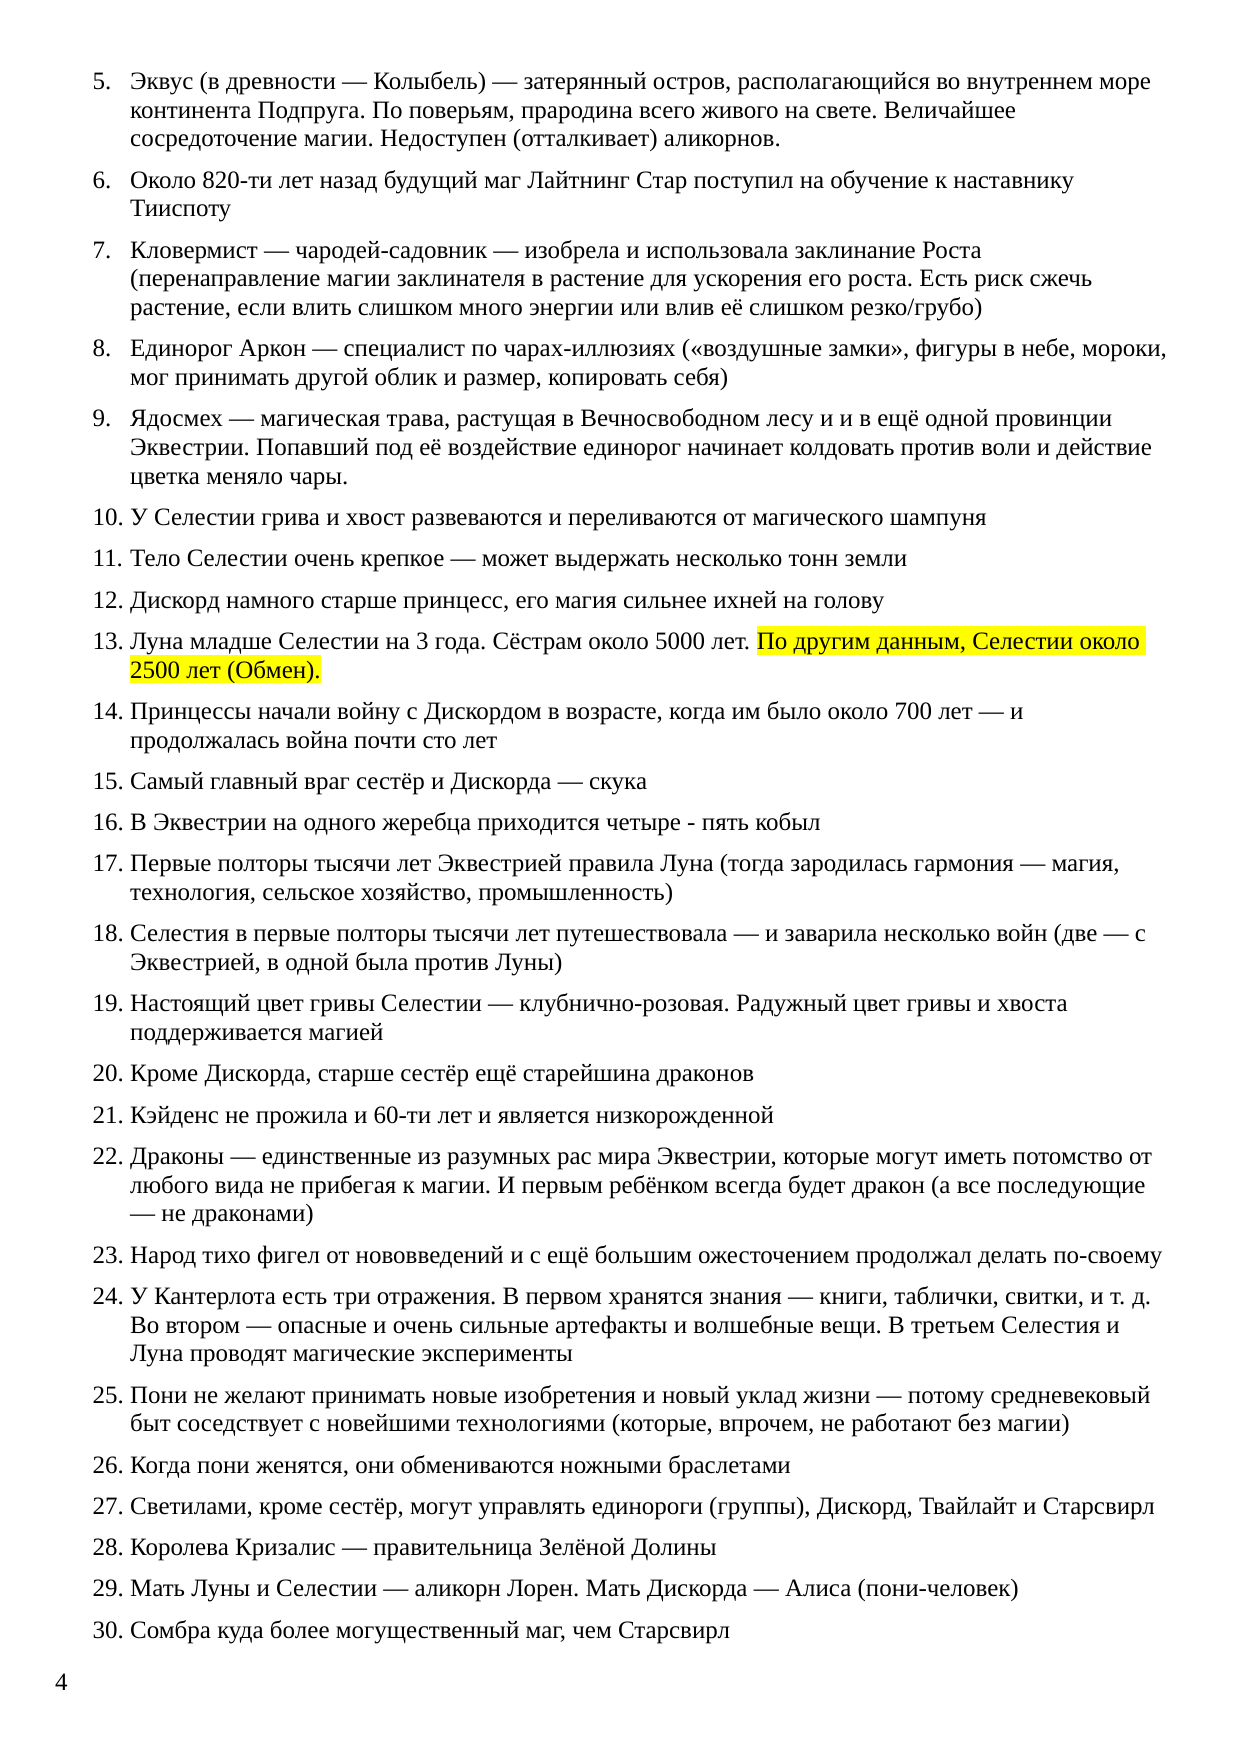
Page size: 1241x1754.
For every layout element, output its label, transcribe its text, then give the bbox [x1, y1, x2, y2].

list Единорог Аркон — специалист по чарах-иллюзиях («воздушные замки», фигуры в небе, мороки, мог принимать другой облик и размер, копировать себя) [92, 333, 1173, 391]
list Королева Кризалис — правительница Зелёной Долины [92, 1532, 1173, 1561]
list Принцессы начали войну с Дискордом в возрасте, когда им было около 700 лет — и продолжалась война почти сто лет [92, 696, 1173, 753]
list Кэйденс не прожила и 60-ти лет и является низкорожденной [92, 1100, 1173, 1128]
list Около 820-ти лет назад будущий маг Лайтнинг Стар поступил на обучение к наставнику Тииспоту [92, 165, 1173, 222]
list Самый главный враг сестёр и Дискорда — скука [92, 766, 1173, 795]
list В Эквестрии на одного жеребца приходится четыре - пять кобыл [92, 807, 1173, 836]
list Тело Селестии очень крепкое — может выдержать несколько тонн земли [92, 543, 1173, 572]
list Сомбра куда более могущественный маг, чем Старсвирл [92, 1615, 1173, 1643]
list Светилами, кроме сестёр, могут управлять единороги (группы), Дискорд, Твайлайт и Старсвирл [92, 1491, 1173, 1520]
list Кроме Дискорда, старше сестёр ещё старейшина драконов [92, 1058, 1173, 1087]
list Настоящий цвет гривы Селестии — клубнично-розовая. Радужный цвет гривы и хвоста поддерживается магией [92, 988, 1173, 1046]
list У Селестии грива и хвост развеваются и переливаются от магического шампуня [92, 502, 1173, 531]
list Мать Луны и Селестии — аликорн Лорен. Мать Дискорда — Алиса (пони-человек) [92, 1573, 1173, 1602]
list Первые полторы тысячи лет Эквестрией правила Луна (тогда зародилась гармония — магия, технология, сельское хозяйство, промышленность) [92, 848, 1173, 906]
list У Кантерлота есть три отражения. В первом хранятся знания — книги, таблички, свитки, и т. д. Во втором — опасные и очень сильные артефакты и волшебные вещи. В третьем Селестия и Луна проводят магические эксперименты [92, 1281, 1173, 1367]
list Когда пони женятся, они обмениваются ножными браслетами [92, 1450, 1173, 1478]
list Драконы — единственные из разумных рас мира Эквестрии, которые могут иметь потомство от любого вида не прибегая к магии. И первым ребёнком всегда будет дракон (а все последующие — не драконами) [92, 1141, 1173, 1227]
list Народ тихо фигел от нововведений и с ещё большим ожесточением продолжал делать по-своему [92, 1240, 1173, 1268]
list Дискорд намного старше принцесс, его магия сильнее ихней на голову [92, 585, 1173, 613]
list Кловермист — чародей-садовник — изобрела и использовала заклинание Роста (перенаправление магии заклинателя в растение для ускорения его роста. Есть риск сжечь растение, если влить слишком много энергии или влив её слишком резко/грубо) [92, 235, 1173, 321]
list Эквус (в древности — Колыбель) — затерянный остров, располагающийся во внутреннем море континента Подпруга. По поверьям, прародина всего живого на свете. Величайшее сосредоточение магии. Недоступен (отталкивает) аликорнов. [92, 66, 1173, 152]
list Селестия в первые полторы тысячи лет путешествовала — и заварила несколько войн (две — с Эквестрией, в одной была против Луны) [92, 918, 1173, 976]
list Пони не желают принимать новые изобретения и новый уклад жизни — потому средневековый быт соседствует с новейшими технологиями (которые, впрочем, не работают без магии) [92, 1380, 1173, 1437]
list Луна младше Селестии на 3 года. Сёстрам около 5000 лет. По другим данным, Селестии около 2500 лет (Обмен). [92, 626, 1173, 683]
list Ядосмех — магическая трава, растущая в Вечносвободном лесу и и в ещё одной провинции Эквестрии. Попавший под её воздействие единорог начинает колдовать против воли и действие цветка меняло чары. [92, 403, 1173, 490]
